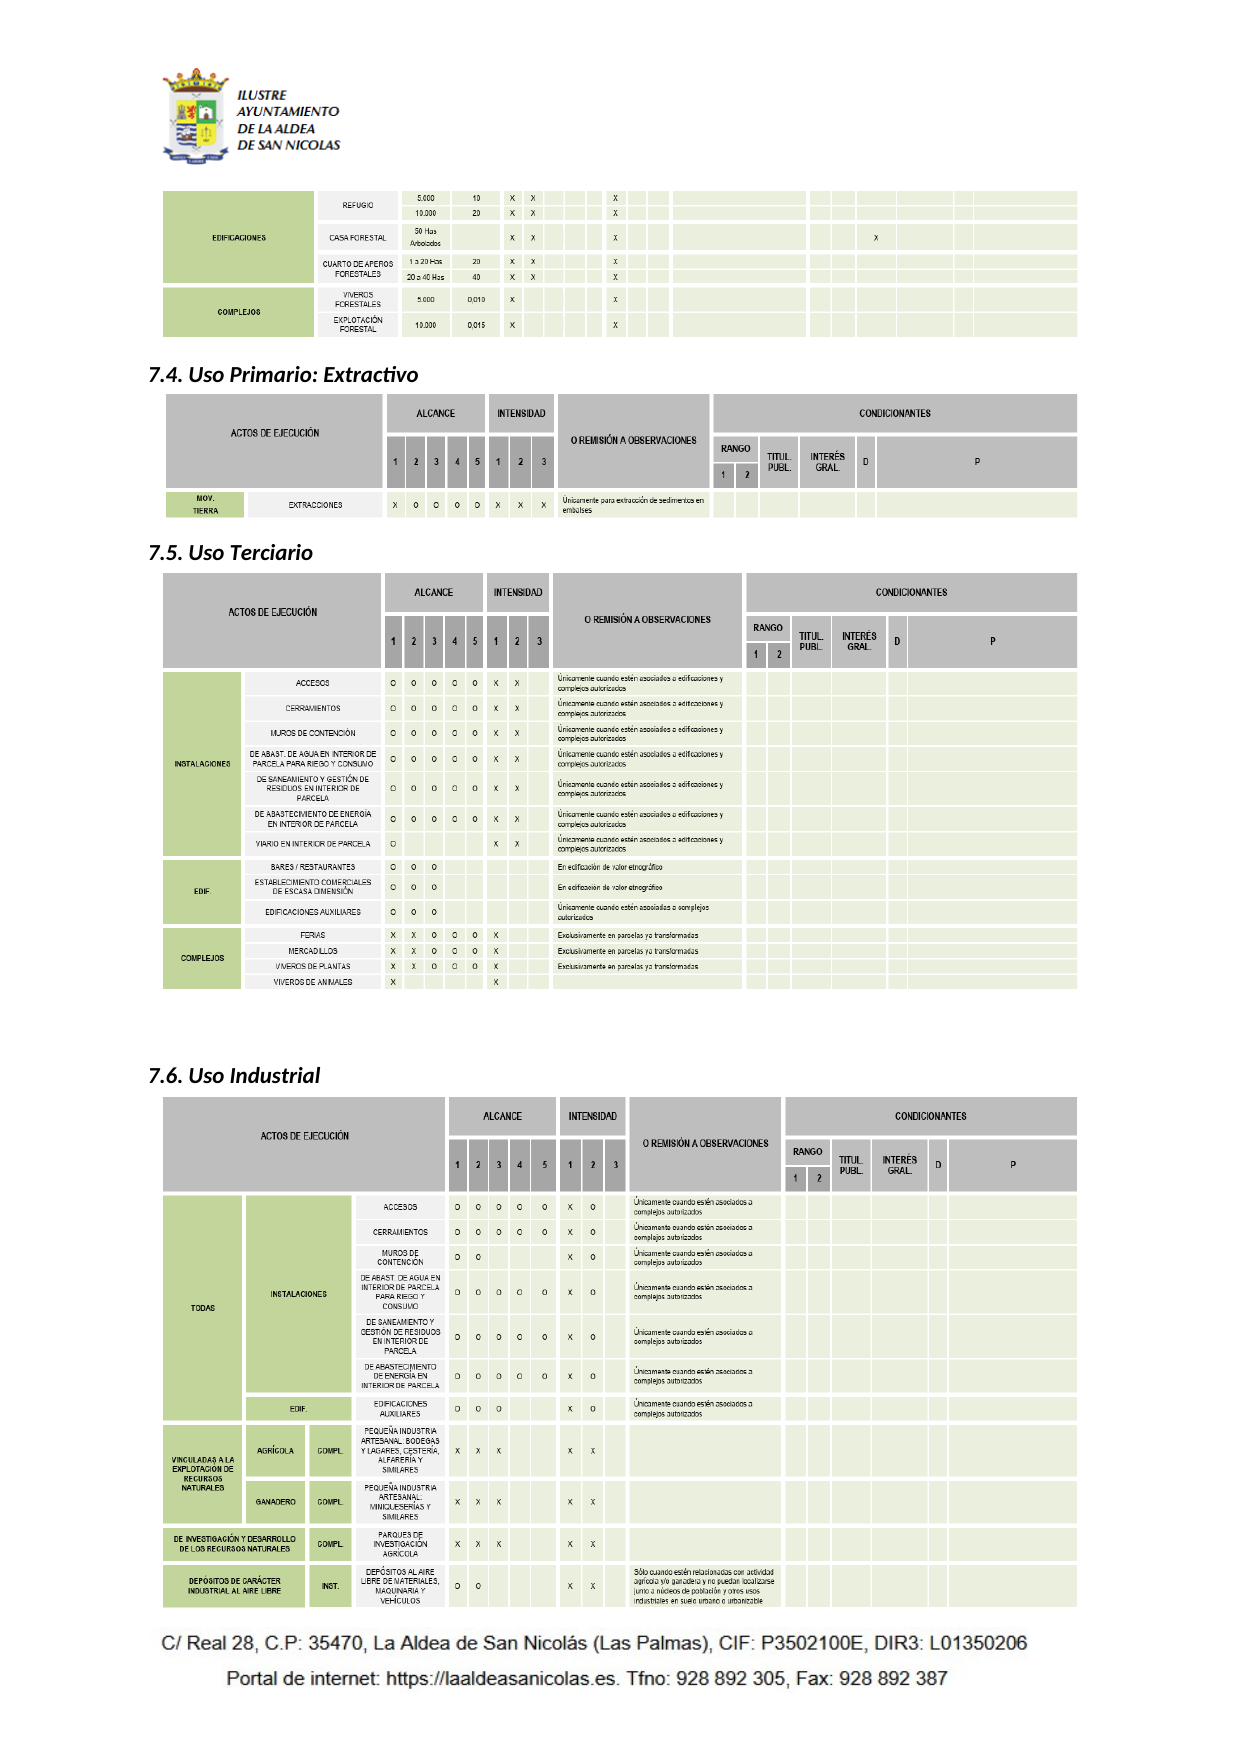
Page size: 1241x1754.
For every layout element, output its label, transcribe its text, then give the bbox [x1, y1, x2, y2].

picture [163, 570, 1077, 992]
picture [163, 392, 1077, 518]
picture [163, 188, 1077, 340]
text 7.6. Uso Industrial [148, 1061, 1093, 1089]
text 7.5. Uso Terciario [148, 538, 1093, 566]
picture [149, 1627, 1034, 1694]
text 7.4. Uso Primario: Extractivo [148, 360, 1093, 388]
picture [149, 60, 356, 172]
picture [163, 1093, 1077, 1608]
